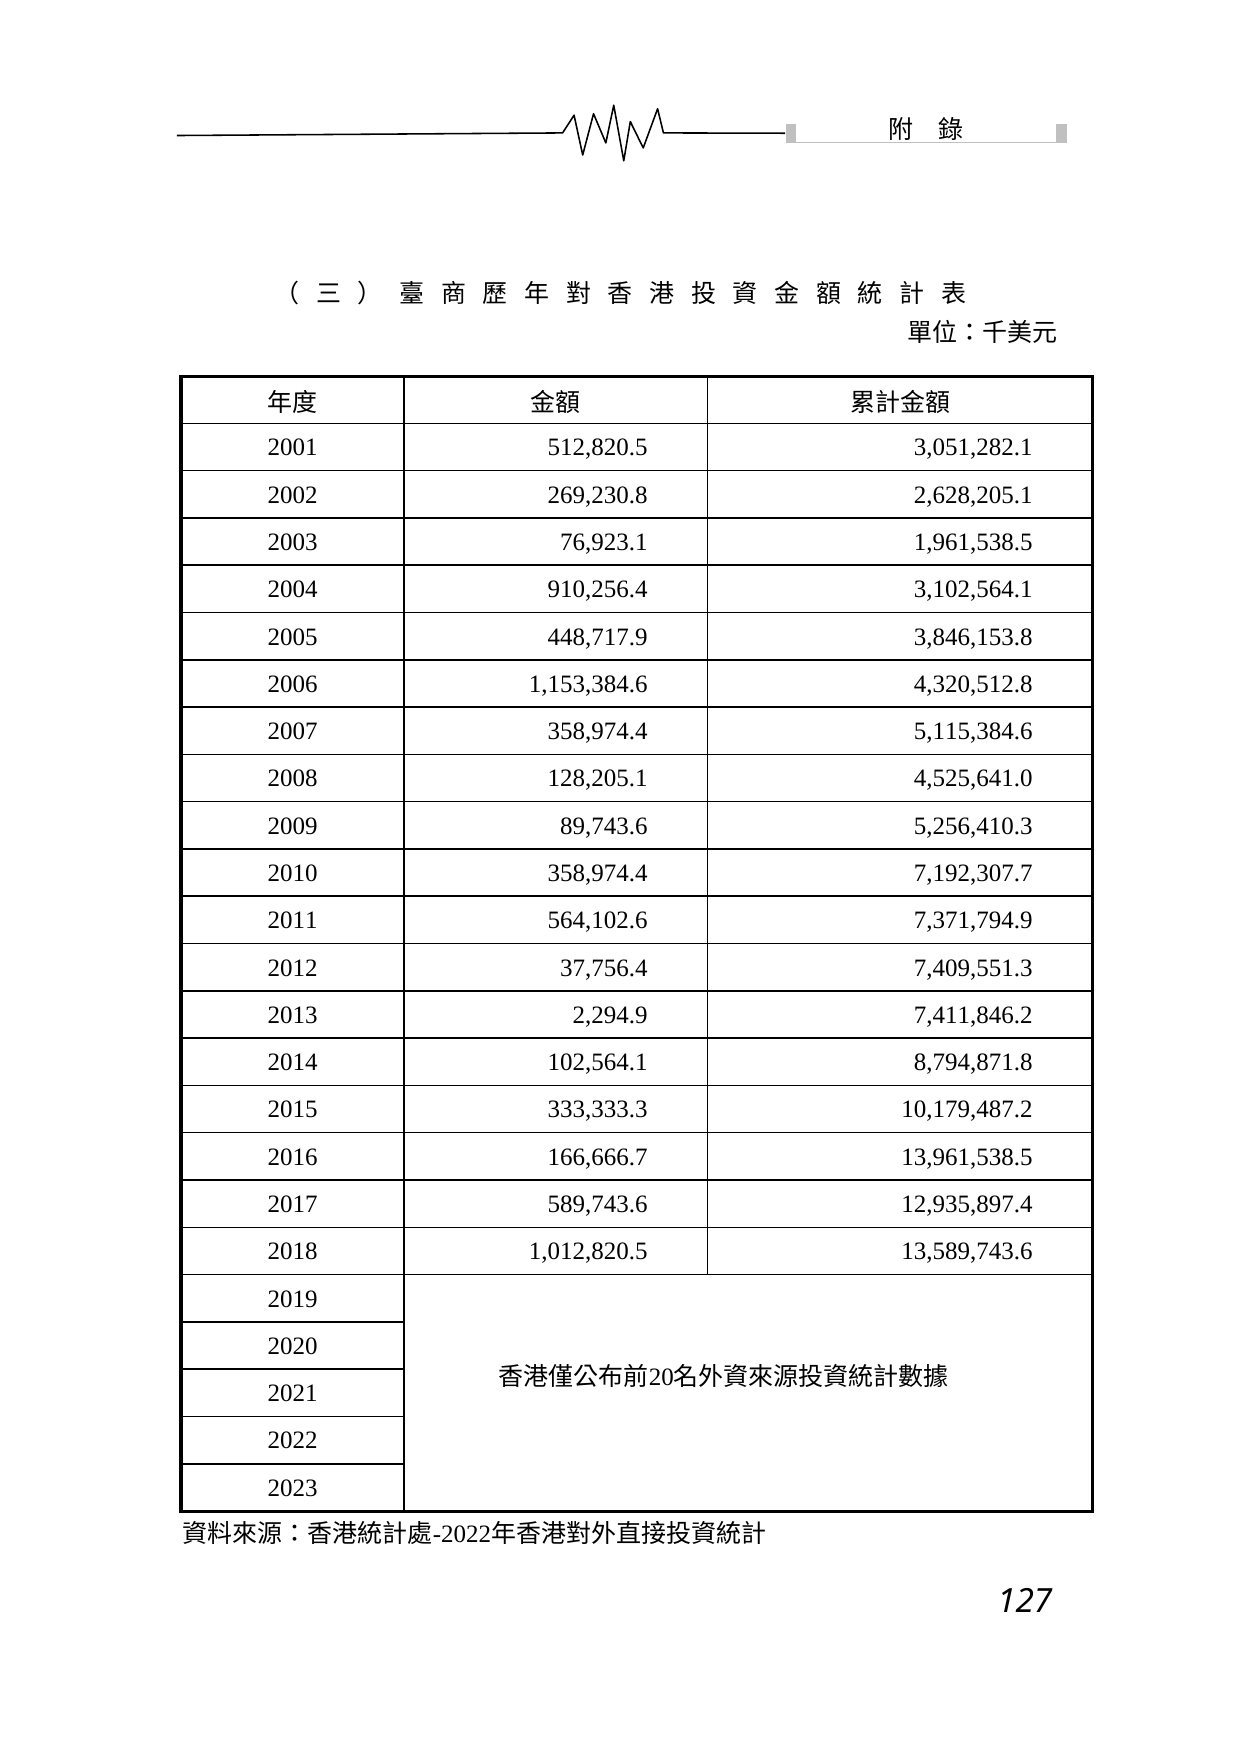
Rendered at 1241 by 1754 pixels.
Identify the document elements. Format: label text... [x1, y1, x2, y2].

table_cell 2016 [183, 1133, 403, 1179]
table_cell 2009 [183, 802, 403, 848]
table_cell 13,961,538.5 [708, 1133, 1091, 1179]
table_cell 3,846,153.8 [708, 613, 1091, 659]
table_cell 8,794,871.8 [708, 1039, 1091, 1084]
text （三）臺商歷年對香港投資金額統計表 [183, 250, 1058, 313]
table_cell 269,230.8 [405, 471, 707, 517]
table_cell 7,409,551.3 [708, 944, 1091, 990]
table_cell 3,051,282.1 [708, 424, 1091, 470]
table_cell 2001 [183, 424, 403, 470]
table_cell [405, 1416, 1091, 1463]
table_header 金額 [405, 378, 707, 422]
table_cell 7,192,307.7 [708, 850, 1091, 895]
table_header 累計金額 [708, 378, 1091, 422]
table_cell 128,205.1 [405, 755, 707, 801]
table_cell 589,743.6 [405, 1181, 707, 1226]
table_cell 358,974.4 [405, 850, 707, 895]
table_cell 2018 [183, 1228, 403, 1274]
table_cell 5,115,384.6 [708, 708, 1091, 753]
table_cell 910,256.4 [405, 566, 707, 612]
table_cell 2017 [183, 1181, 403, 1226]
table_cell 2021 [183, 1370, 403, 1416]
table_cell 2010 [183, 850, 403, 895]
table_cell 1,961,538.5 [708, 519, 1091, 564]
table_cell [405, 1463, 1091, 1510]
table_cell 2014 [183, 1039, 403, 1084]
table_header 年度 [183, 378, 403, 422]
table_cell 166,666.7 [405, 1133, 707, 1179]
table_cell 4,525,641.0 [708, 755, 1091, 801]
table_cell 358,974.4 [405, 708, 707, 753]
table_cell 2004 [183, 566, 403, 612]
table_cell 2002 [183, 471, 403, 517]
table_cell 10,179,487.2 [708, 1086, 1091, 1132]
table_cell 333,333.3 [405, 1086, 707, 1132]
table_cell 2003 [183, 519, 403, 564]
table_cell 2006 [183, 661, 403, 706]
table_cell 2011 [183, 897, 403, 943]
text 資料來源：香港統計處-2022年香港對外直接投資統計 [183, 1513, 1058, 1549]
table_cell 2015 [183, 1086, 403, 1132]
text 單位：千美元 [183, 313, 1058, 349]
table_cell 2012 [183, 944, 403, 990]
table_cell 564,102.6 [405, 897, 707, 943]
table_cell 2007 [183, 708, 403, 753]
table_cell 香港僅公布前20名外資來源投資統計數據 [405, 1275, 1091, 1416]
table_cell 2,294.9 [405, 992, 707, 1037]
table_cell 512,820.5 [405, 424, 707, 470]
table_cell 2020 [183, 1323, 403, 1368]
table_cell 2,628,205.1 [708, 471, 1091, 517]
table_cell 5,256,410.3 [708, 802, 1091, 848]
table_cell 13,589,743.6 [708, 1228, 1091, 1274]
table_cell 2008 [183, 755, 403, 801]
table_cell 7,411,846.2 [708, 992, 1091, 1037]
table_cell 2023 [183, 1465, 403, 1510]
table_cell 37,756.4 [405, 944, 707, 990]
table_cell 448,717.9 [405, 613, 707, 659]
table_cell 3,102,564.1 [708, 566, 1091, 612]
table_cell 102,564.1 [405, 1039, 707, 1084]
table_cell 4,320,512.8 [708, 661, 1091, 706]
table_cell 7,371,794.9 [708, 897, 1091, 943]
table_cell 89,743.6 [405, 802, 707, 848]
table_cell 12,935,897.4 [708, 1181, 1091, 1226]
table_cell 1,153,384.6 [405, 661, 707, 706]
table_cell 76,923.1 [405, 519, 707, 564]
table_cell 2005 [183, 613, 403, 659]
table_cell 2013 [183, 992, 403, 1037]
table_cell 1,012,820.5 [405, 1228, 707, 1274]
table_cell 2022 [183, 1417, 403, 1463]
table_cell 2019 [183, 1275, 403, 1321]
